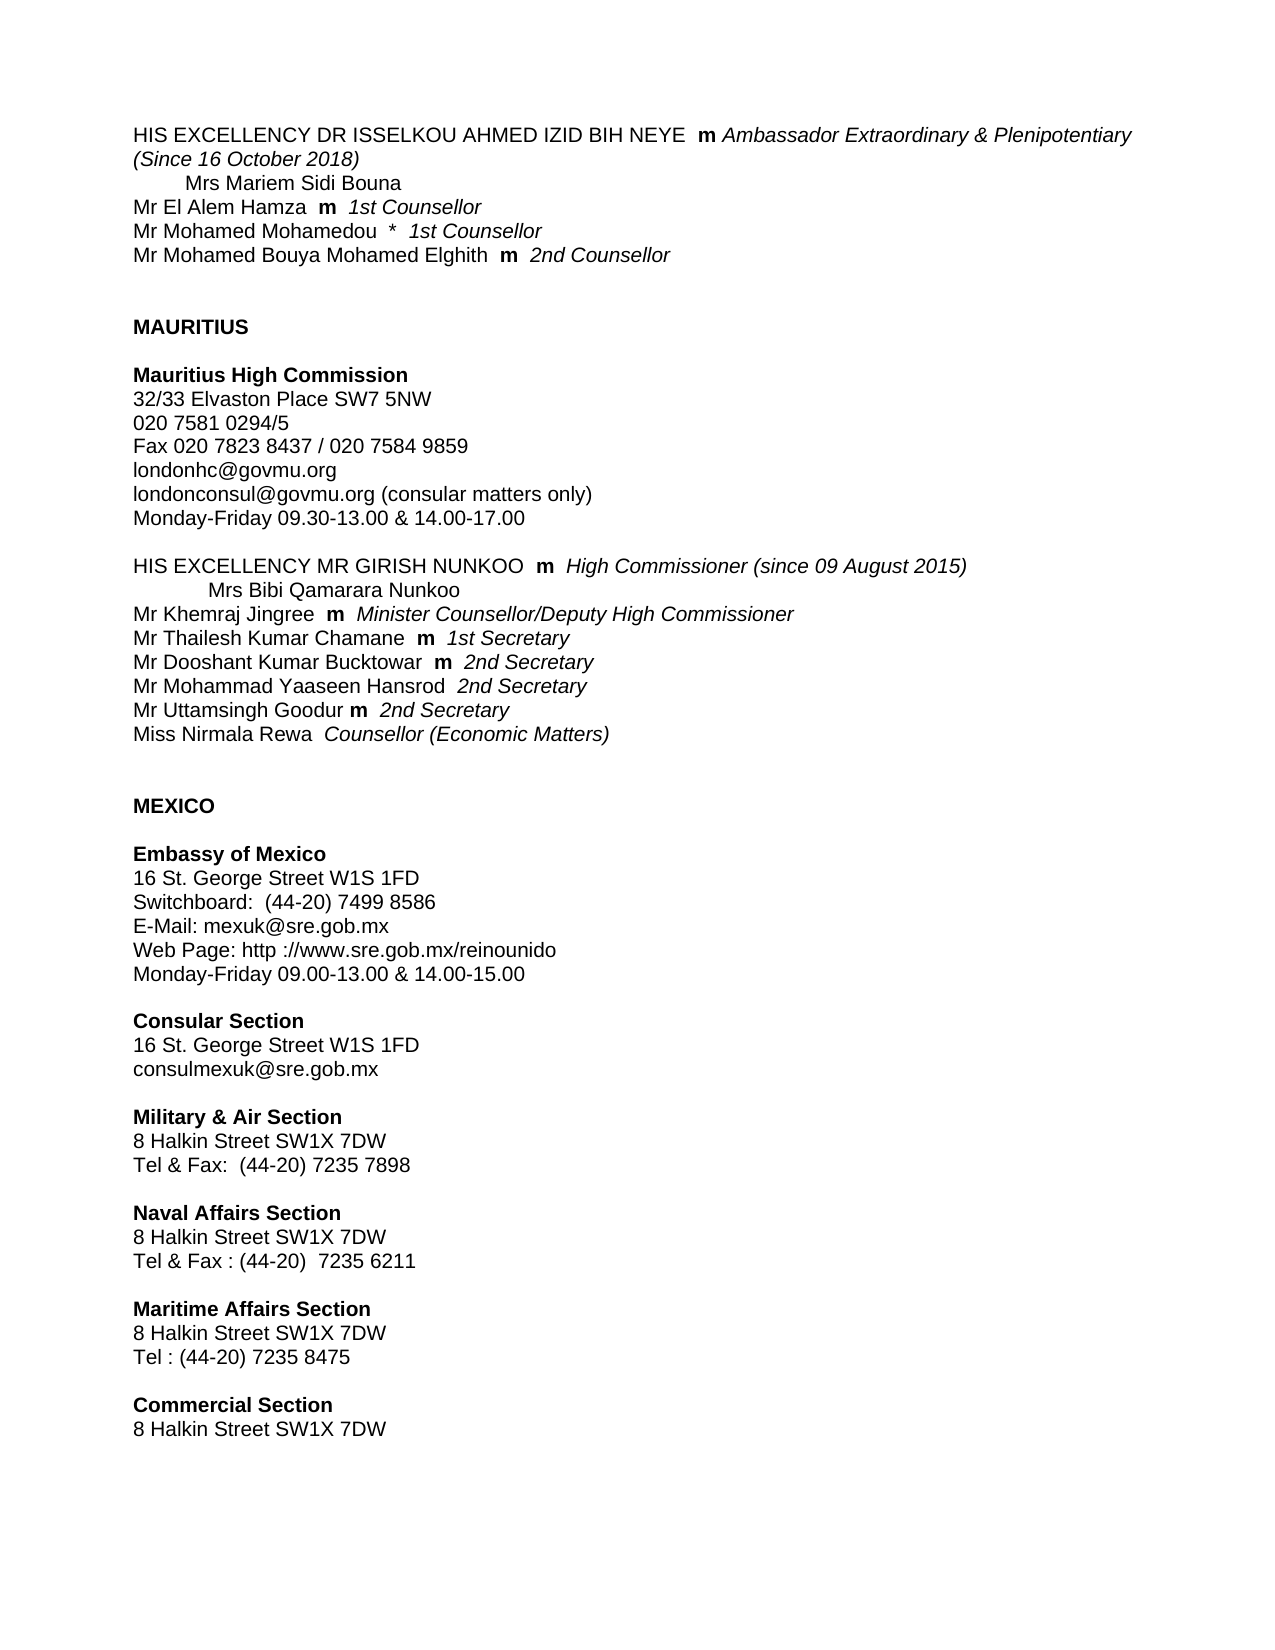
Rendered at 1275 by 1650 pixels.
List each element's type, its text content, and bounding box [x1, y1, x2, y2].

text Mrs Bibi Qamarara Nunkoo [133, 578, 1181, 602]
text MAURITIUS [133, 314, 1181, 338]
subtitle Consular Section [133, 1009, 1181, 1033]
text Mauritius High Commission [133, 362, 1181, 386]
text Mr Mohamed Bouya Mohamed Elghith m 2nd Counsellor [133, 243, 1181, 267]
text Mr Thailesh Kumar Chamane m 1st Secretary [133, 626, 1181, 650]
text Mr El Alem Hamza m 1st Counsellor [133, 195, 1181, 219]
text Monday-Friday 09.30-13.00 & 14.00-17.00 [133, 506, 1181, 530]
subtitle Maritime Affairs Section [133, 1297, 1181, 1321]
text HIS EXCELLENCY DR ISSELKOU AHMED IZID BIH NEYE m Ambassador Extraordinary & Plenipotentiary (Since 16 October 2018) [133, 123, 1181, 171]
text Mr Khemraj Jingree m Minister Counsellor/Deputy High Commissioner [133, 602, 1181, 626]
text Embassy of Mexico [133, 842, 1181, 866]
text londonhc@govmu.org [133, 458, 1181, 482]
text Switchboard: (44-20) 7499 8586 [133, 889, 1181, 913]
text 8 Halkin Street SW1X 7DW [133, 1129, 1181, 1153]
text 16 St. George Street W1S 1FD [133, 866, 1181, 889]
text 020 7581 0294/5 [133, 410, 1181, 434]
text 16 St. George Street W1S 1FD [133, 1033, 1181, 1057]
text HIS EXCELLENCY MR GIRISH NUNKOO m High Commissioner (since 09 August 2015) [133, 554, 1181, 578]
text 8 Halkin Street SW1X 7DW [133, 1417, 1181, 1441]
text 32/33 Elvaston Place SW7 5NW [133, 386, 1181, 410]
text 8 Halkin Street SW1X 7DW [133, 1321, 1181, 1345]
text Mr Dooshant Kumar Bucktowar m 2nd Secretary [133, 650, 1181, 674]
text Mr Mohamed Mohamedou * 1st Counsellor [133, 219, 1181, 243]
text E-Mail: mexuk@sre.gob.mx [133, 913, 1181, 937]
subtitle Military & Air Section [133, 1105, 1181, 1129]
text Mrs Mariem Sidi Bouna [133, 171, 1181, 195]
text londonconsul@govmu.org (consular matters only) [133, 482, 1181, 506]
text Tel & Fax : (44-20) 7235 6211 [133, 1249, 1181, 1273]
text consulmexuk@sre.gob.mx [133, 1057, 1181, 1081]
text Miss Nirmala Rewa Counsellor (Economic Matters) [133, 722, 1181, 746]
text Mr Mohammad Yaaseen Hansrod 2nd Secretary [133, 674, 1181, 698]
subtitle Commercial Section [133, 1393, 1181, 1417]
text Tel & Fax: (44-20) 7235 7898 [133, 1153, 1181, 1177]
subtitle Naval Affairs Section [133, 1201, 1181, 1225]
text Web Page: http ://www.sre.gob.mx/reinounido [133, 937, 1181, 961]
text Fax 020 7823 8437 / 020 7584 9859 [133, 434, 1181, 458]
text MEXICO [133, 794, 1181, 818]
text Mr Uttamsingh Goodur m 2nd Secretary [133, 698, 1181, 722]
text Monday-Friday 09.00-13.00 & 14.00-15.00 [133, 961, 1181, 985]
text Tel : (44-20) 7235 8475 [133, 1345, 1181, 1369]
text 8 Halkin Street SW1X 7DW [133, 1225, 1181, 1249]
